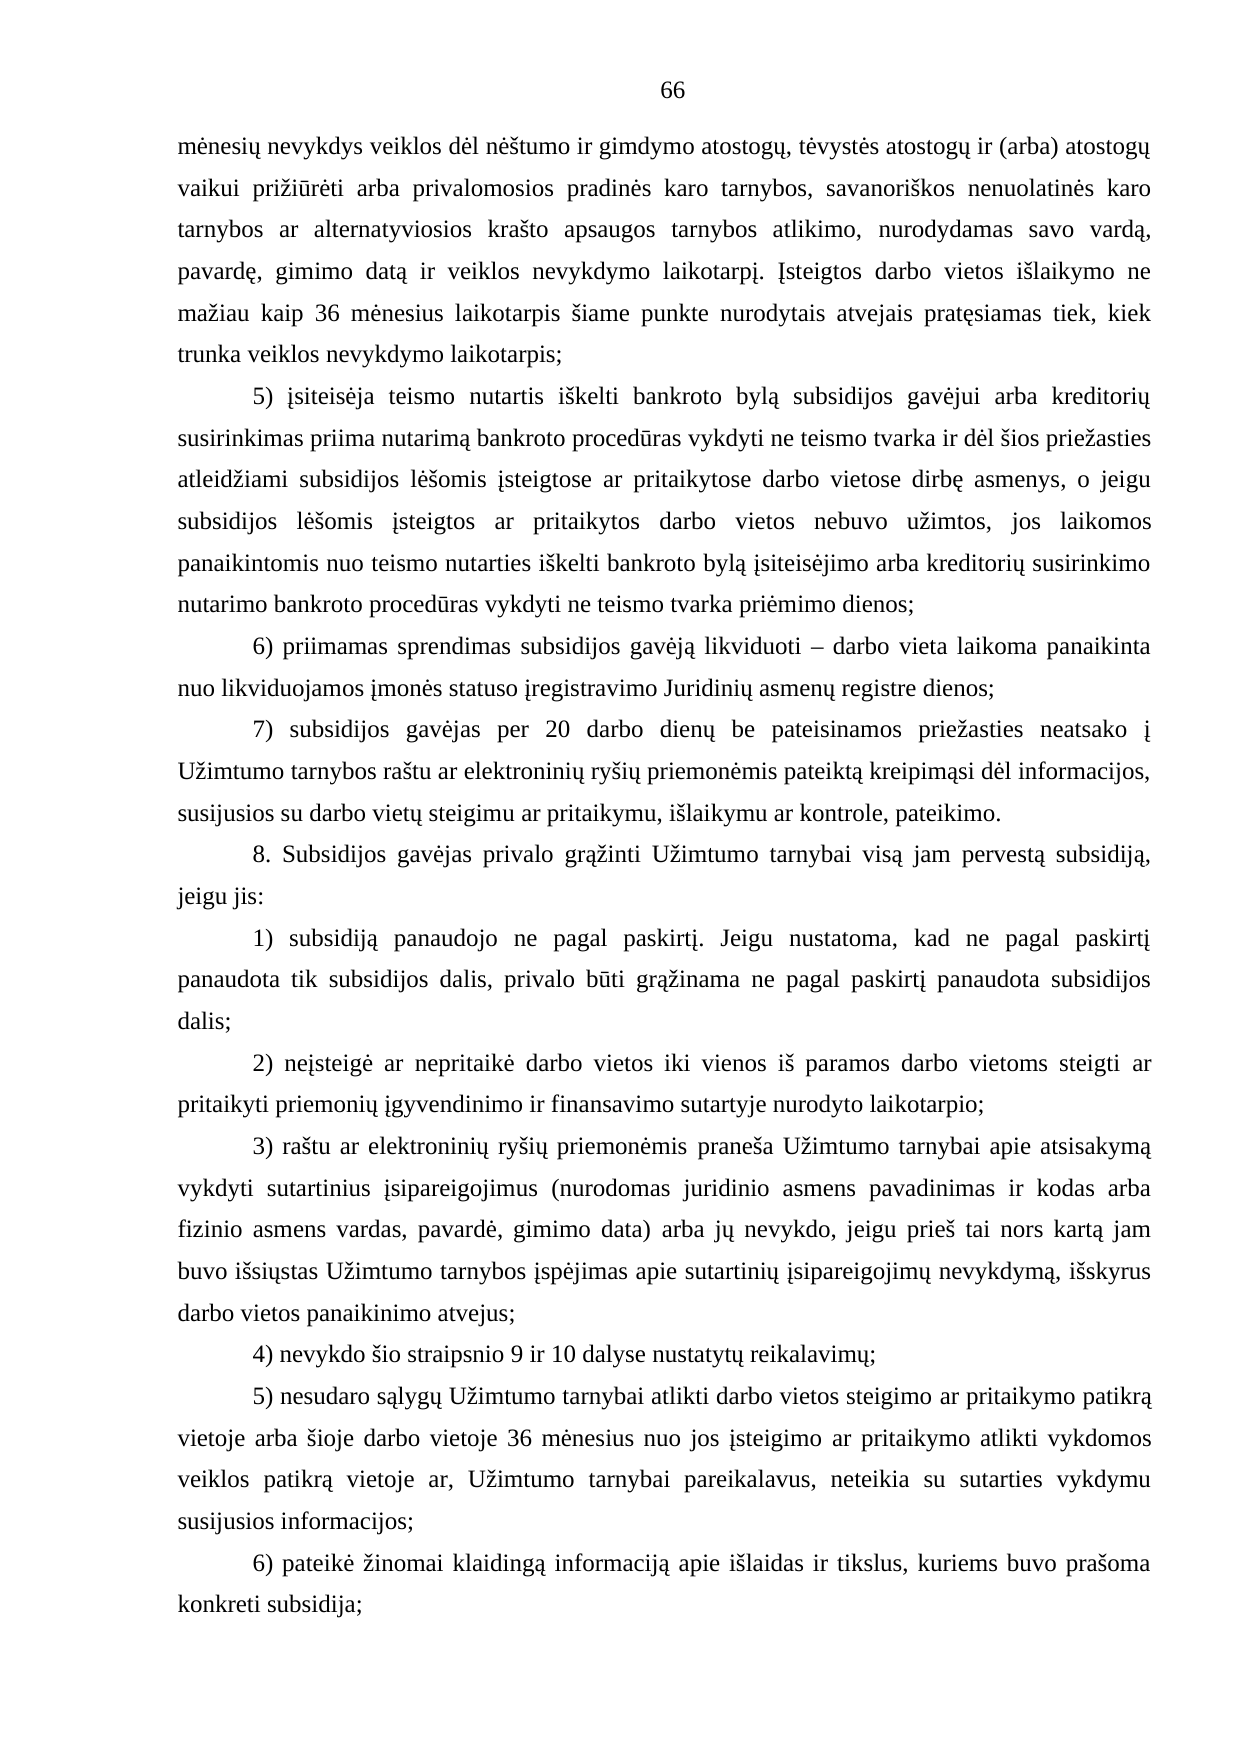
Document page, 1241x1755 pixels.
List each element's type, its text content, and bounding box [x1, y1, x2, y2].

text 8. Subsidijos gavėjas privalo grąžinti Užimtumo tarnybai visą jam pervestą subsidiją, jeigu jis: [177, 826, 1152, 910]
text 5) nesudaro sąlygų Užimtumo tarnybai atlikti darbo vietos steigimo ar pritaikymo patikrą vietoje arba šioje darbo vietoje 36 mėnesius nuo jos įsteigimo ar pritaikymo atlikti vykdomos veiklos patikrą vietoje ar, Užimtumo tarnybai pareikalavus, neteikia su sutarties vykdymu susijusios informacijos; [177, 1368, 1152, 1535]
text 1) subsidiją panaudojo ne pagal paskirtį. Jeigu nustatoma, kad ne pagal paskirtį panaudota tik subsidijos dalis, privalo būti grąžinama ne pagal paskirtį panaudota subsidijos dalis; [177, 910, 1152, 1035]
text 7) subsidijos gavėjas per 20 darbo dienų be pateisinamos priežasties neatsako į Užimtumo tarnybos raštu ar elektroninių ryšių priemonėmis pateiktą kreipimąsi dėl informacijos, susijusios su darbo vietų steigimu ar pritaikymu, išlaikymu ar kontrole, pateikimo. [177, 701, 1152, 826]
text 5) įsiteisėja teismo nutartis iškelti bankroto bylą subsidijos gavėjui arba kreditorių susirinkimas priima nutarimą bankroto procedūras vykdyti ne teismo tvarka ir dėl šios priežasties atleidžiami subsidijos lėšomis įsteigtose ar pritaikytose darbo vietose dirbę asmenys, o jeigu subsidijos lėšomis įsteigtos ar pritaikytos darbo vietos nebuvo užimtos, jos laikomos panaikintomis nuo teismo nutarties iškelti bankroto bylą įsiteisėjimo arba kreditorių susirinkimo nutarimo bankroto procedūras vykdyti ne teismo tvarka priėmimo dienos; [177, 368, 1152, 618]
text 6) priimamas sprendimas subsidijos gavėją likviduoti – darbo vieta laikoma panaikinta nuo likviduojamos įmonės statuso įregistravimo Juridinių asmenų registre dienos; [177, 618, 1152, 701]
text 4) nevykdo šio straipsnio 9 ir 10 dalyse nustatytų reikalavimų; [177, 1326, 1152, 1368]
text 2) neįsteigė ar nepritaikė darbo vietos iki vienos iš paramos darbo vietoms steigti ar pritaikyti priemonių įgyvendinimo ir finansavimo sutartyje nurodyto laikotarpio; [177, 1035, 1152, 1118]
text 3) raštu ar elektroninių ryšių priemonėmis praneša Užimtumo tarnybai apie atsisakymą vykdyti sutartinius įsipareigojimus (nurodomas juridinio asmens pavadinimas ir kodas arba fizinio asmens vardas, pavardė, gimimo data) arba jų nevykdo, jeigu prieš tai nors kartą jam buvo išsiųstas Užimtumo tarnybos įspėjimas apie sutartinių įsipareigojimų nevykdymą, išskyrus darbo vietos panaikinimo atvejus; [177, 1118, 1152, 1326]
text mėnesių nevykdys veiklos dėl nėštumo ir gimdymo atostogų, tėvystės atostogų ir (arba) atostogų vaikui prižiūrėti arba privalomosios pradinės karo tarnybos, savanoriškos nenuolatinės karo tarnybos ar alternatyviosios krašto apsaugos tarnybos atlikimo, nurodydamas savo vardą, pavardę, gimimo datą ir veiklos nevykdymo laikotarpį. Įsteigtos darbo vietos išlaikymo ne mažiau kaip 36 mėnesius laikotarpis šiame punkte nurodytais atvejais pratęsiamas tiek, kiek trunka veiklos nevykdymo laikotarpis; [177, 118, 1152, 368]
text 6) pateikė žinomai klaidingą informaciją apie išlaidas ir tikslus, kuriems buvo prašoma konkreti subsidija; [177, 1535, 1152, 1618]
